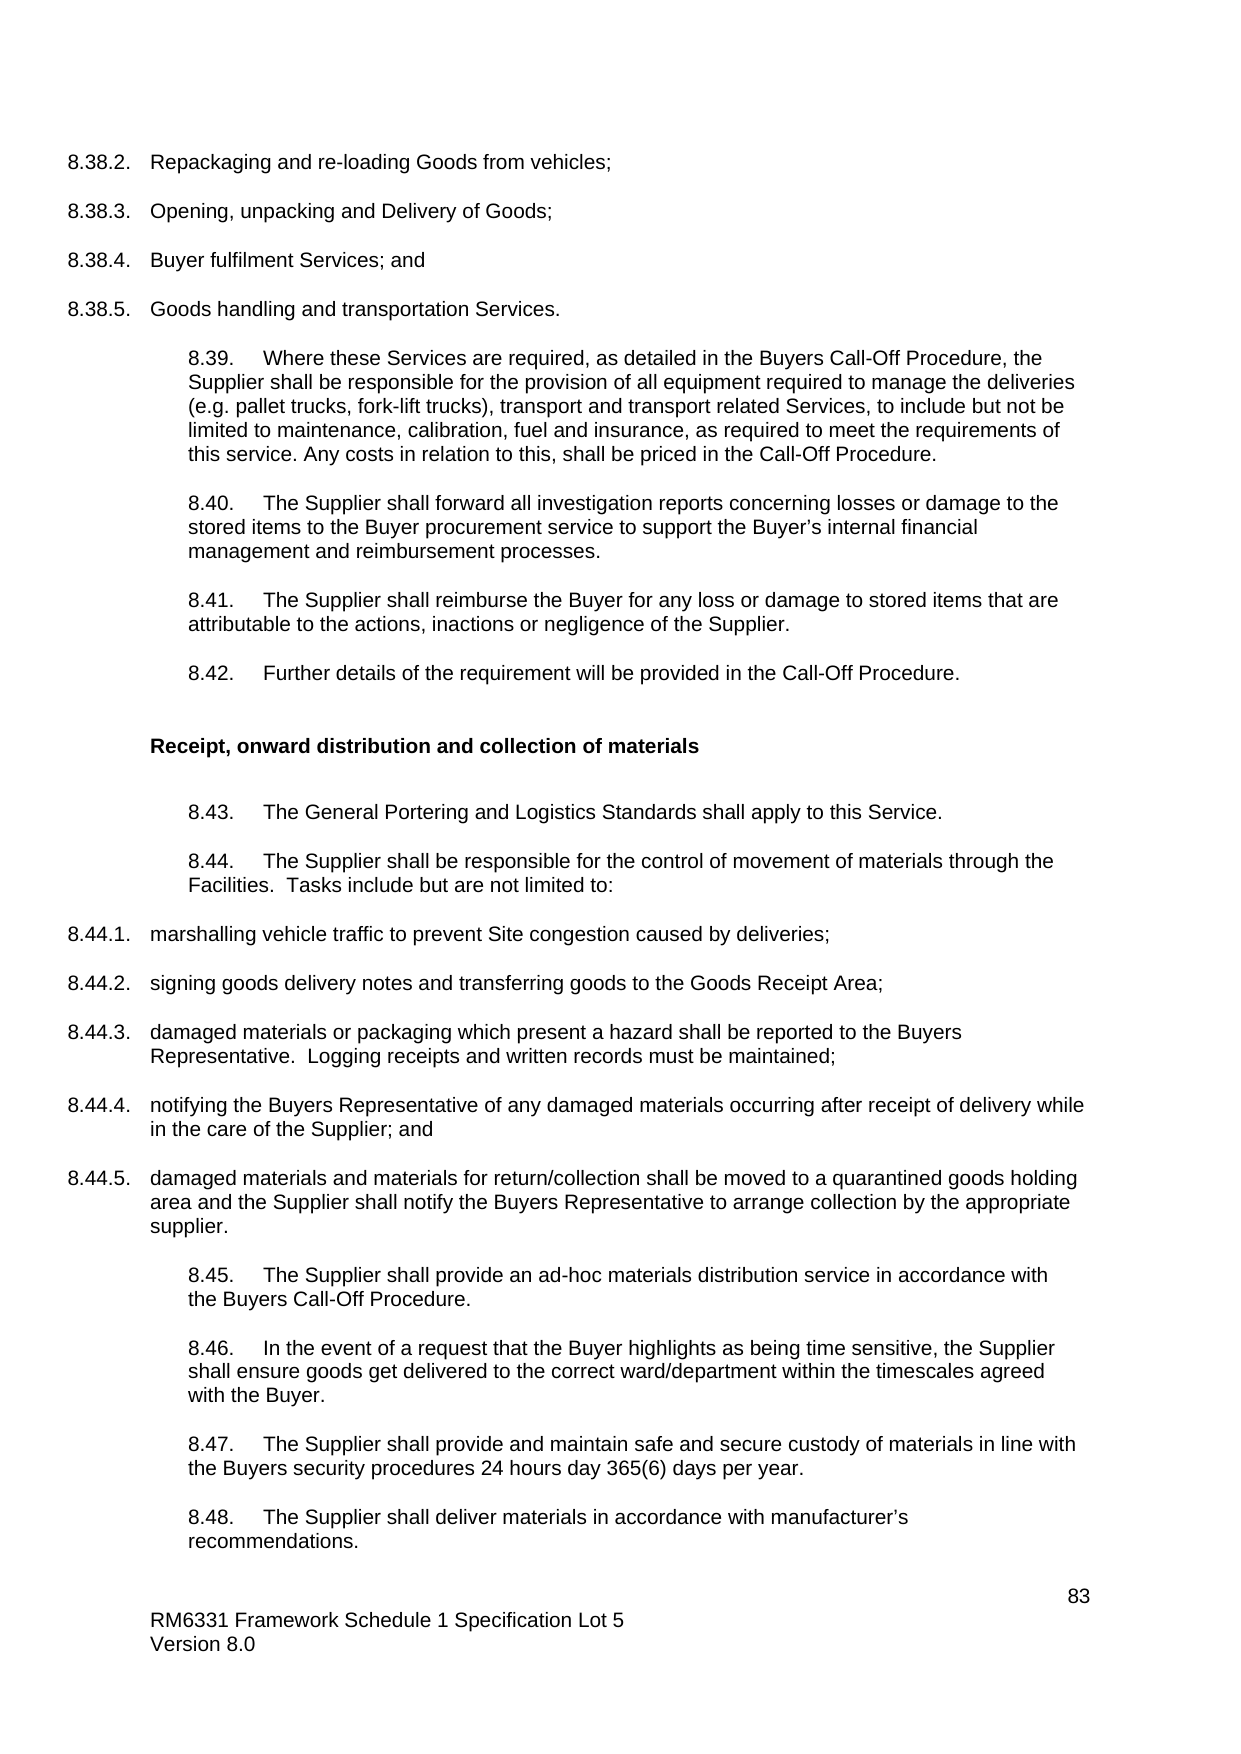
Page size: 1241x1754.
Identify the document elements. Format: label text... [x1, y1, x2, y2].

list The Supplier shall deliver materials in accordance with manufacturer’s recommendations. [188, 1505, 1080, 1553]
list Where these Services are required, as detailed in the Buyers Call-Off Procedure, the Supplier shall be responsible for the provision of all equipment required to manage the deliveries (e.g. pallet trucks, fork-lift trucks), transport and transport related Services, to include but not be limited to maintenance, calibration, fuel and insurance, as required to meet the requirements of this service. Any costs in relation to this, shall be priced in the Call-Off Procedure. [188, 346, 1080, 466]
list Goods handling and transportation Services. [67, 297, 1090, 321]
list In the event of a request that the Buyer highlights as being time sensitive, the Supplier shall ensure goods get delivered to the correct ward/department within the timescales agreed with the Buyer. [188, 1335, 1080, 1407]
list Further details of the requirement will be provided in the Call-Off Procedure. [188, 660, 1080, 684]
list Repackaging and re-loading Goods from vehicles; [67, 150, 1090, 174]
list signing goods delivery notes and transferring goods to the Goods Receipt Area; [67, 971, 1090, 995]
list damaged materials and materials for return/collection shall be moved to a quarantined goods holding area and the Supplier shall notify the Buyers Representative to arrange collection by the appropriate supplier. [67, 1166, 1090, 1237]
text Receipt, onward distribution and collection of materials [150, 734, 1090, 758]
list The Supplier shall provide an ad-hoc materials distribution service in accordance with the Buyers Call-Off Procedure. [188, 1262, 1080, 1310]
list marshalling vehicle traffic to prevent Site congestion caused by deliveries; [67, 922, 1090, 946]
list notifying the Buyers Representative of any damaged materials occurring after receipt of delivery while in the care of the Supplier; and [67, 1093, 1090, 1141]
list The General Portering and Logistics Standards shall apply to this Service. [188, 800, 1080, 824]
list The Supplier shall forward all investigation reports concerning losses or damage to the stored items to the Buyer procurement service to support the Buyer’s internal financial management and reimbursement processes. [188, 491, 1080, 562]
list Buyer fulfilment Services; and [67, 248, 1090, 272]
list The Supplier shall be responsible for the control of movement of materials through the Facilities. Tasks include but are not limited to: [188, 849, 1080, 897]
list The Supplier shall provide and maintain safe and secure custody of materials in line with the Buyers security procedures 24 hours day 365(6) days per year. [188, 1432, 1080, 1480]
list The Supplier shall reimburse the Buyer for any loss or damage to stored items that are attributable to the actions, inactions or negligence of the Supplier. [188, 587, 1080, 635]
list Opening, unpacking and Delivery of Goods; [67, 199, 1090, 223]
list damaged materials or packaging which present a hazard shall be reported to the Buyers Representative. Logging receipts and written records must be maintained; [67, 1020, 1090, 1068]
